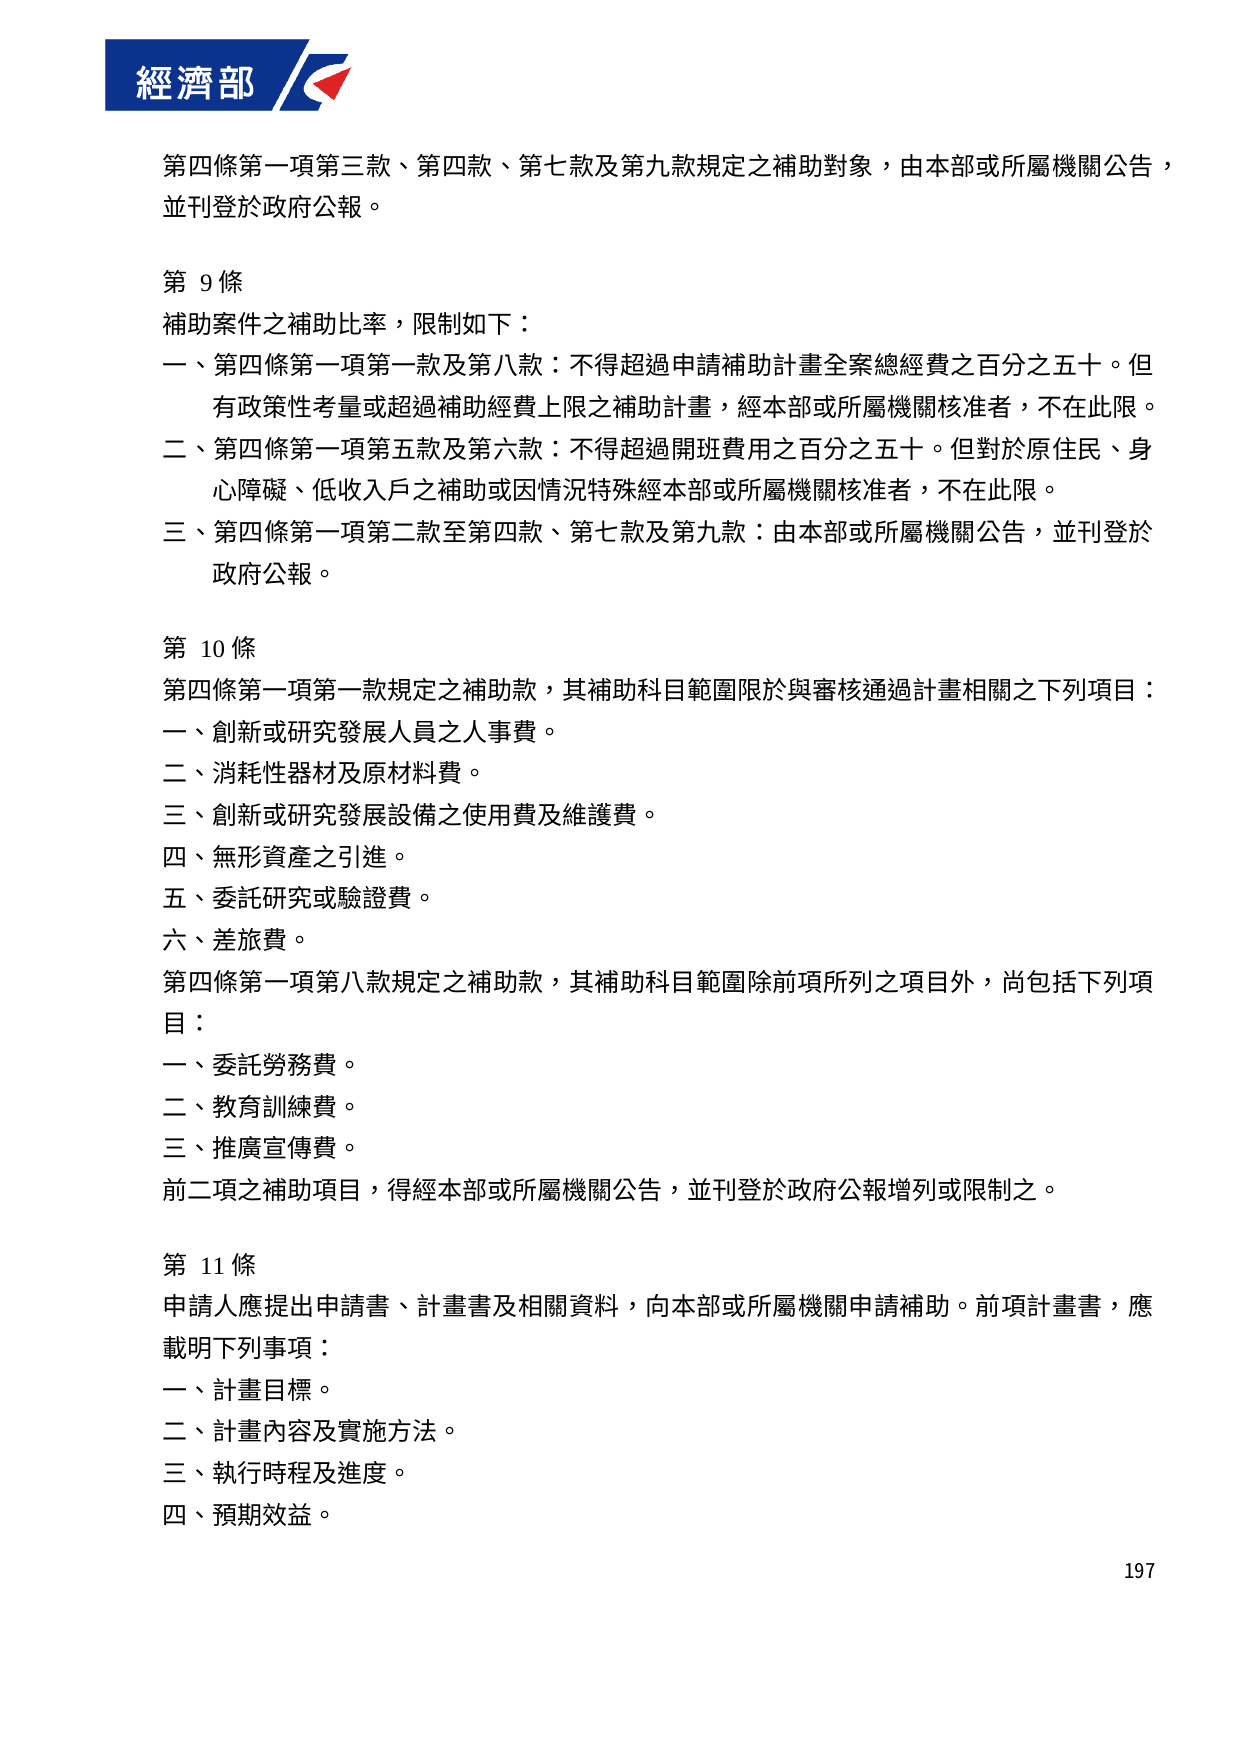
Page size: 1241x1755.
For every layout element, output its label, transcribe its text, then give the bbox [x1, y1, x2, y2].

text 三、第四條第一項第二款至第四款、第七款及第九款：由本部或所屬機關公告，並刊登於政府公報。 [162, 512, 1155, 590]
text 二、消耗性器材及原材料費。 [162, 754, 1155, 790]
text 前二項之補助項目，得經本部或所屬機關公告，並刊登於政府公報增列或限制之。 [162, 1171, 1155, 1207]
text 三、創新或研究發展設備之使用費及維護費。 [162, 796, 1155, 832]
text 二、計畫內容及實施方法。 [162, 1412, 1155, 1448]
text 第 11 條 [162, 1245, 1155, 1281]
text 三、推廣宣傳費。 [162, 1129, 1155, 1165]
text 補助案件之補助比率，限制如下： [162, 304, 1155, 340]
text 申請人應提出申請書、計畫書及相關資料，向本部或所屬機關申請補助。前項計畫書，應載明下列事項： [162, 1287, 1155, 1365]
text 第四條第一項第一款規定之補助款，其補助科目範圍限於與審核通過計畫相關之下列項目： [162, 671, 1155, 707]
text 一、計畫目標。 [162, 1370, 1155, 1406]
text 第 9 條 [162, 262, 1155, 299]
text 第四條第一項第三款、第四款、第七款及第九款規定之補助對象，由本部或所屬機關公告，並刊登於政府公報。 [162, 146, 1155, 224]
text 四、無形資產之引進。 [162, 837, 1155, 873]
text 五、委託研究或驗證費。 [162, 879, 1155, 915]
text 一、委託勞務費。 [162, 1046, 1155, 1082]
text 一、創新或研究發展人員之人事費。 [162, 712, 1155, 748]
text 三、執行時程及進度。 [162, 1453, 1155, 1490]
text 二、第四條第一項第五款及第六款：不得超過開班費用之百分之五十。但對於原住民、身心障礙、低收入戶之補助或因情況特殊經本部或所屬機關核准者，不在此限。 [162, 429, 1155, 507]
text 第四條第一項第八款規定之補助款，其補助科目範圍除前項所列之項目外，尚包括下列項目： [162, 962, 1155, 1040]
text 二、教育訓練費。 [162, 1087, 1155, 1123]
text 第 10 條 [162, 629, 1155, 665]
text 四、預期效益。 [162, 1495, 1155, 1531]
text 六、差旅費。 [162, 921, 1155, 957]
text 一、第四條第一項第一款及第八款：不得超過申請補助計畫全案總經費之百分之五十。但有政策性考量或超過補助經費上限之補助計畫，經本部或所屬機關核准者，不在此限。 [162, 346, 1155, 424]
